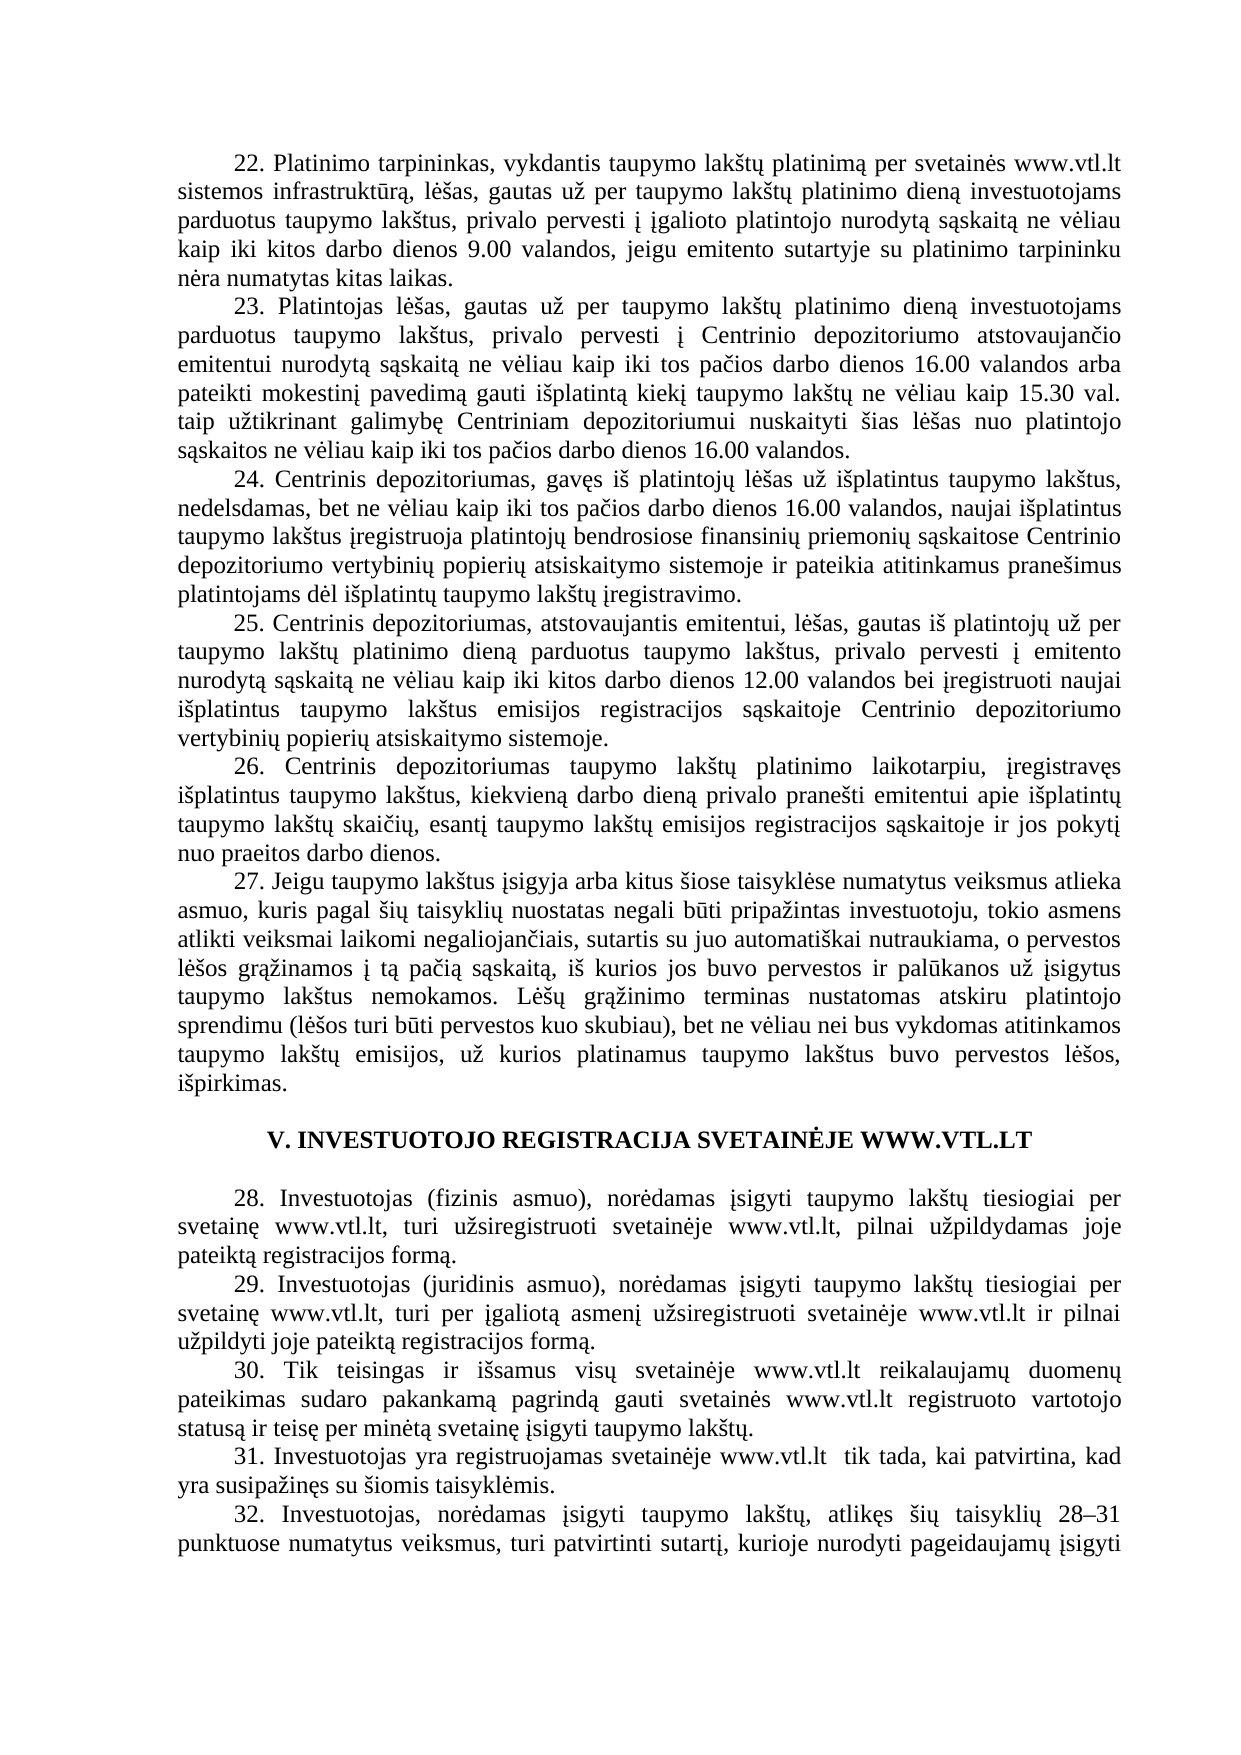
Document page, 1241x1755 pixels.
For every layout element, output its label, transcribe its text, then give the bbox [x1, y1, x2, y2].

text 23. Platintojas lėšas, gautas už per taupymo lakštų platinimo dieną investuotojams parduotus taupymo lakštus, privalo pervesti į Centrinio depozitoriumo atstovaujančio emitentui nurodytą sąskaitą ne vėliau kaip iki tos pačios darbo dienos 16.00 valandos arba pateikti mokestinį pavedimą gauti išplatintą kiekį taupymo lakštų ne vėliau kaip 15.30 val. taip užtikrinant galimybę Centriniam depozitoriumui nuskaityti šias lėšas nuo platintojo sąskaitos ne vėliau kaip iki tos pačios darbo dienos 16.00 valandos. [177, 291, 1122, 464]
text 32. Investuotojas, norėdamas įsigyti taupymo lakštų, atlikęs šių taisyklių 28–31 punktuose numatytus veiksmus, turi patvirtinti sutartį, kurioje nurodyti pageidaujamų įsigyti [177, 1499, 1122, 1556]
text 30. Tik teisingas ir išsamus visų svetainėje www.vtl.lt reikalaujamų duomenų pateikimas sudaro pakankamą pagrindą gauti svetainės www.vtl.lt registruoto vartotojo statusą ir teisę per minėtą svetainę įsigyti taupymo lakštų. [177, 1355, 1122, 1441]
text 27. Jeigu taupymo lakštus įsigyja arba kitus šiose taisyklėse numatytus veiksmus atlieka asmuo, kuris pagal šių taisyklių nuostatas negali būti pripažintas investuotoju, tokio asmens atlikti veiksmai laikomi negaliojančiais, sutartis su juo automatiškai nutraukiama, o pervestos lėšos grąžinamos į tą pačią sąskaitą, iš kurios jos buvo pervestos ir palūkanos už įsigytus taupymo lakštus nemokamos. Lėšų grąžinimo terminas nustatomas atskiru platintojo sprendimu (lėšos turi būti pervestos kuo skubiau), bet ne vėliau nei bus vykdomas atitinkamos taupymo lakštų emisijos, už kurios platinamus taupymo lakštus buvo pervestos lėšos, išpirkimas. [177, 866, 1122, 1096]
text 31. Investuotojas yra registruojamas svetainėje www.vtl.lt tik tada, kai patvirtina, kad yra susipažinęs su šiomis taisyklėmis. [177, 1441, 1122, 1499]
text 28. Investuotojas (fizinis asmuo), norėdamas įsigyti taupymo lakštų tiesiogiai per svetainę www.vtl.lt, turi užsiregistruoti svetainėje www.vtl.lt, pilnai užpildydamas joje pateiktą registracijos formą. [177, 1183, 1122, 1269]
text 29. Investuotojas (juridinis asmuo), norėdamas įsigyti taupymo lakštų tiesiogiai per svetainę www.vtl.lt, turi per įgaliotą asmenį užsiregistruoti svetainėje www.vtl.lt ir pilnai užpildyti joje pateiktą registracijos formą. [177, 1269, 1122, 1355]
text V. INVESTUOTOJO REGISTRACIJA SVETAINĖJE WWW.VTL.LT [177, 1125, 1122, 1154]
text 26. Centrinis depozitoriumas taupymo lakštų platinimo laikotarpiu, įregistravęs išplatintus taupymo lakštus, kiekvieną darbo dieną privalo pranešti emitentui apie išplatintų taupymo lakštų skaičių, esantį taupymo lakštų emisijos registracijos sąskaitoje ir jos pokytį nuo praeitos darbo dienos. [177, 751, 1122, 866]
text 22. Platinimo tarpininkas, vykdantis taupymo lakštų platinimą per svetainės www.vtl.lt sistemos infrastruktūrą, lėšas, gautas už per taupymo lakštų platinimo dieną investuotojams parduotus taupymo lakštus, privalo pervesti į įgalioto platintojo nurodytą sąskaitą ne vėliau kaip iki kitos darbo dienos 9.00 valandos, jeigu emitento sutartyje su platinimo tarpininku nėra numatytas kitas laikas. [177, 148, 1122, 291]
text 25. Centrinis depozitoriumas, atstovaujantis emitentui, lėšas, gautas iš platintojų už per taupymo lakštų platinimo dieną parduotus taupymo lakštus, privalo pervesti į emitento nurodytą sąskaitą ne vėliau kaip iki kitos darbo dienos 12.00 valandos bei įregistruoti naujai išplatintus taupymo lakštus emisijos registracijos sąskaitoje Centrinio depozitoriumo vertybinių popierių atsiskaitymo sistemoje. [177, 608, 1122, 751]
text 24. Centrinis depozitoriumas, gavęs iš platintojų lėšas už išplatintus taupymo lakštus, nedelsdamas, bet ne vėliau kaip iki tos pačios darbo dienos 16.00 valandos, naujai išplatintus taupymo lakštus įregistruoja platintojų bendrosiose finansinių priemonių sąskaitose Centrinio depozitoriumo vertybinių popierių atsiskaitymo sistemoje ir pateikia atitinkamus pranešimus platintojams dėl išplatintų taupymo lakštų įregistravimo. [177, 464, 1122, 608]
